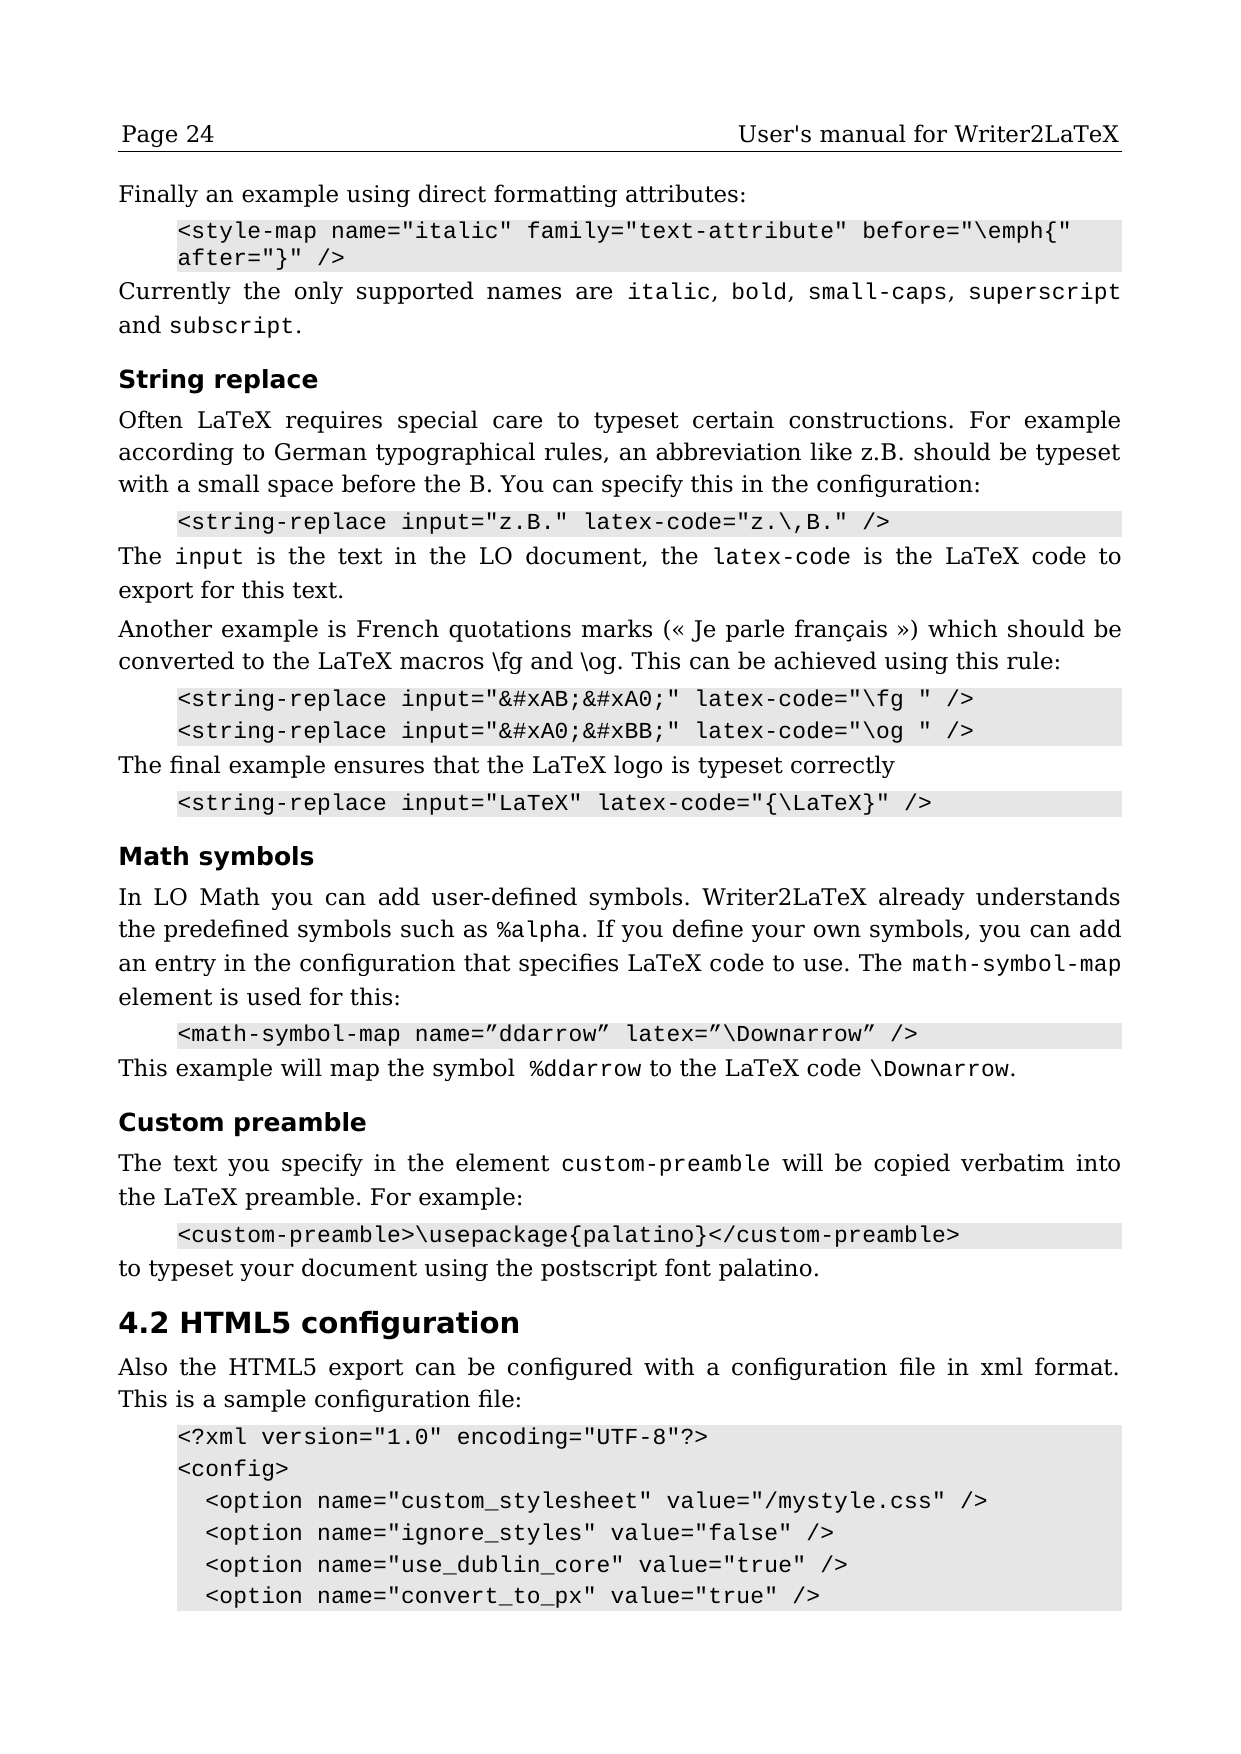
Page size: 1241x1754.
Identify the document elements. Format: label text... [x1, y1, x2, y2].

subtitle Math symbols [118, 842, 1122, 871]
text The final example ensures that the LaTeX logo is typeset correctly [118, 752, 1122, 778]
text <config> [177, 1457, 1122, 1483]
text <string-replace input="&#xAB;&#xA0;" latex-code="\fg " /> [177, 688, 1122, 714]
text <string-replace input="&#xA0;&#xBB;" latex-code="\og " /> [177, 719, 1122, 746]
text to typeset your document using the postscript font palatino. [118, 1255, 1122, 1282]
text <option name="ignore_styles" value="false" /> [177, 1521, 1122, 1547]
text Another example is French quotations marks (« Je parle français ») which should be converted to the LaTeX macros \fg and \og. This can be achieved using this rule: [118, 616, 1122, 675]
text <option name="use_dublin_core" value="true" /> [177, 1553, 1122, 1579]
text <option name="custom_stylesheet" value="/mystyle.css" /> [177, 1489, 1122, 1515]
text <string-replace input="z.B." latex-code="z.\,B." /> [177, 511, 1122, 537]
text <custom-preamble>\usepackage{palatino}</custom-preamble> [177, 1223, 1122, 1249]
text Currently the only supported names are italic, bold, small-caps, superscript and subscript. [118, 278, 1122, 340]
text <option name="convert_to_px" value="true" /> [177, 1585, 1122, 1611]
text In LO Math you can add user-defined symbols. Writer2LaTeX already understands the predefined symbols such as %alpha. If you define your own symbols, you can add an entry in the configuration that specifies LaTeX code to use. The math-symbol-map element is used for this: [118, 883, 1122, 1010]
subtitle Custom preamble [118, 1108, 1122, 1137]
text The text you specify in the element custom-preamble will be copied verbatim into the LaTeX preamble. For example: [118, 1150, 1122, 1211]
text <string-replace input="LaTeX" latex-code="{\LaTeX}" /> [177, 791, 1122, 817]
text <math-symbol-map name=”ddarrow” latex=”\Downarrow” /> [177, 1023, 1122, 1049]
text Also the HTML5 export can be configured with a configuration file in xml format. This is a sample configuration file: [118, 1353, 1122, 1413]
subtitle String replace [118, 365, 1122, 394]
text <?xml version="1.0" encoding="UTF-8"?> [177, 1425, 1122, 1451]
text The input is the text in the LO document, the latex-code is the LaTeX code to export for this text. [118, 543, 1122, 603]
text Finally an example using direct formatting attributes: [118, 181, 1122, 207]
text This example will map the symbol %ddarrow to the LaTeX code \Downarrow. [118, 1055, 1122, 1083]
subtitle HTML5 configuration [118, 1307, 1122, 1341]
text <style-map name="italic" family="text-attribute" before="\emph{" after="}" /> [177, 220, 1122, 272]
text Often LaTeX requires special care to typeset certain constructions. For example according to German typographical rules, an abbreviation like z.B. should be typeset with a small space before the B. You can specify this in the configuration: [118, 407, 1122, 498]
